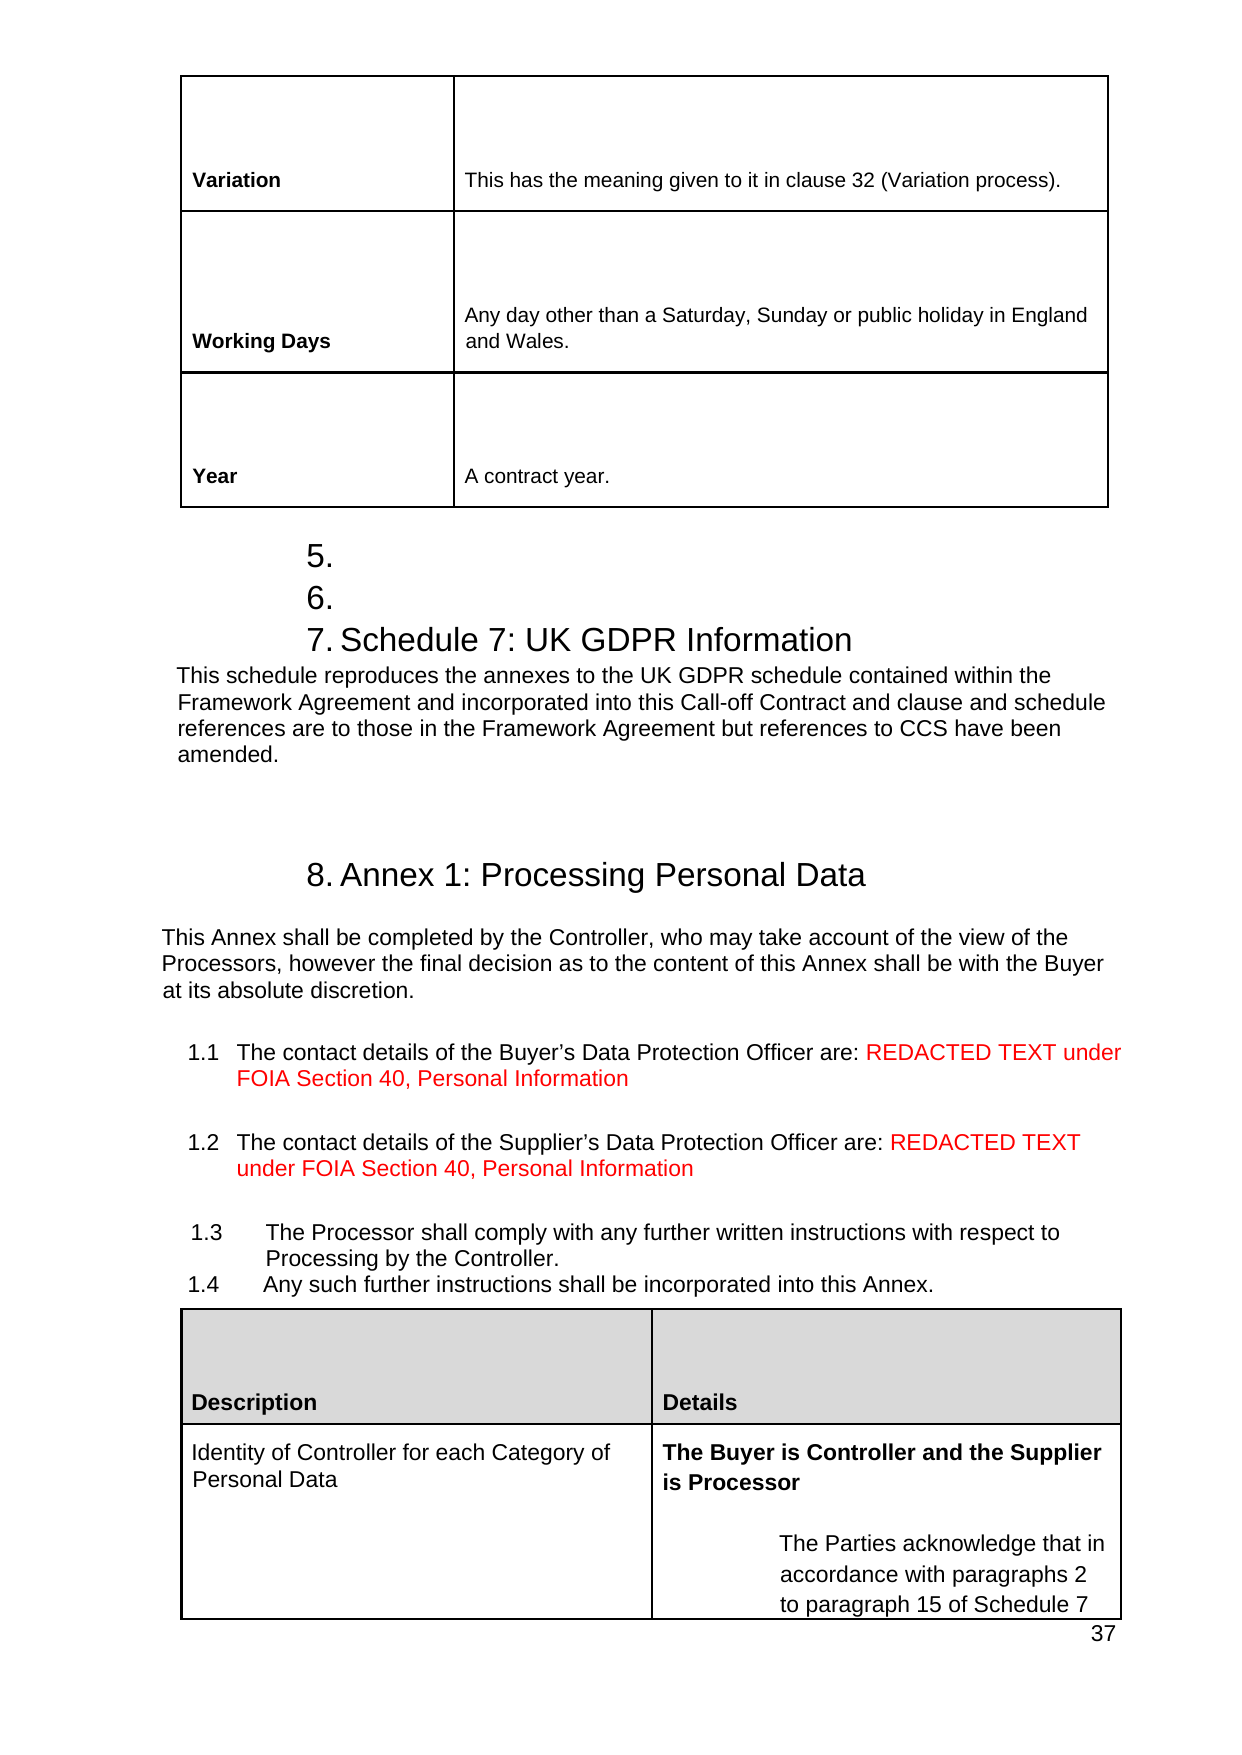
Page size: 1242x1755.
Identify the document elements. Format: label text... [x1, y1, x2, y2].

table_cell Working Days [182, 212, 453, 371]
text 1.3 The Processor shall comply with any further written instructions with respect to Processing by the Controller. [190, 1218, 1121, 1271]
table_cell Year [182, 374, 453, 506]
text This schedule reproduces the annexes to the UK GDPR schedule contained within the Framework Agreement and incorporated into this Call-off Contract and clause and schedule references are to those in the Framework Agreement but references to CCS have been amended. [176, 662, 1121, 768]
subtitle Schedule 7: UK GDPR Information [190, 620, 1122, 658]
table_cell A contract year. [455, 374, 1107, 506]
table_cell This has the meaning given to it in clause 32 (Variation process). [455, 77, 1107, 209]
text Processors, however the final decision as to the content of this Annex shall be with the Buyer at its absolute discretion. [161, 950, 1121, 1003]
table_header [183, 1310, 651, 1368]
table_cell The Buyer is Controller and the Supplier is Processor The Parties acknowledge that in accordance with paragraphs 2 to paragraph 15 of Schedule 7 [653, 1425, 1120, 1618]
table_cell Any day other than a Saturday, Sunday or public holiday in England and Wales. [455, 212, 1107, 371]
subtitle Annex 1: Processing Personal Data [190, 855, 1122, 893]
table_cell Variation [182, 77, 453, 209]
text 1.4 Any such further instructions shall be incorporated into this Annex. [74, 1271, 1122, 1297]
text This Annex shall be completed by the Controller, who may take account of the view of the [161, 924, 1121, 950]
text 1.2 The contact details of the Supplier’s Data Protection Officer are: REDACTED TEXT under FOIA Section 40, Personal Information [74, 1129, 1122, 1181]
text 1.1 The contact details of the Buyer’s Data Protection Officer are: REDACTED TEXT under FOIA Section 40, Personal Information [74, 1039, 1122, 1092]
table_cell Description [183, 1368, 651, 1423]
table_cell Identity of Controller for each Category of Personal Data [183, 1425, 651, 1618]
table_cell Details [653, 1368, 1120, 1423]
table_header [653, 1310, 1120, 1368]
